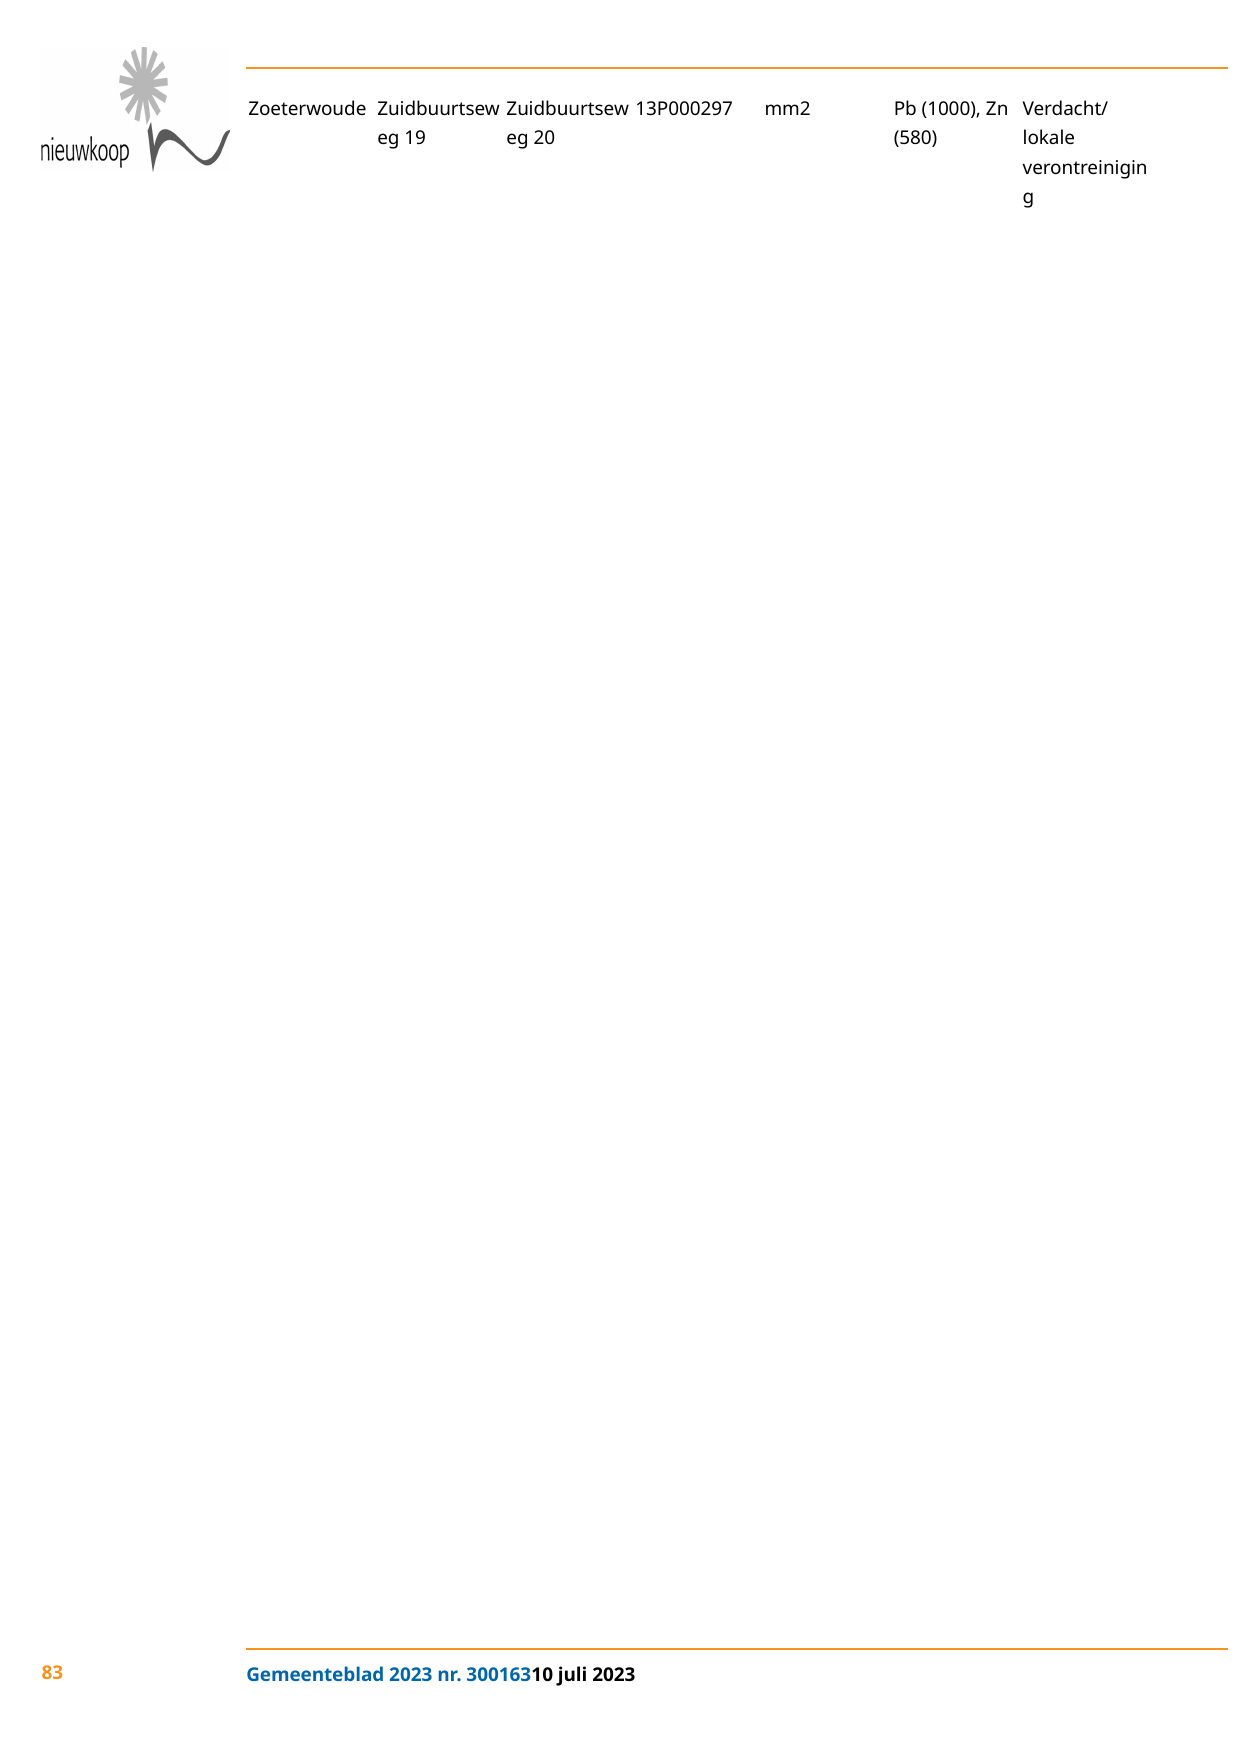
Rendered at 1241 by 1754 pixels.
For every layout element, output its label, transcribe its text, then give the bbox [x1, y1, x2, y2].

table_cell Zoeterwoude [248, 95, 377, 209]
table_cell Zuidbuurtseweg 20 [506, 95, 635, 209]
table_cell Pb (1000), Zn (580) [894, 95, 1022, 209]
table_cell mm2 [764, 95, 893, 209]
table_cell Verdacht/lokale verontreiniging [1023, 95, 1152, 209]
picture [41, 47, 231, 172]
table_cell 13P000297 [635, 95, 764, 209]
table_cell Zuidbuurtseweg 19 [377, 95, 506, 209]
